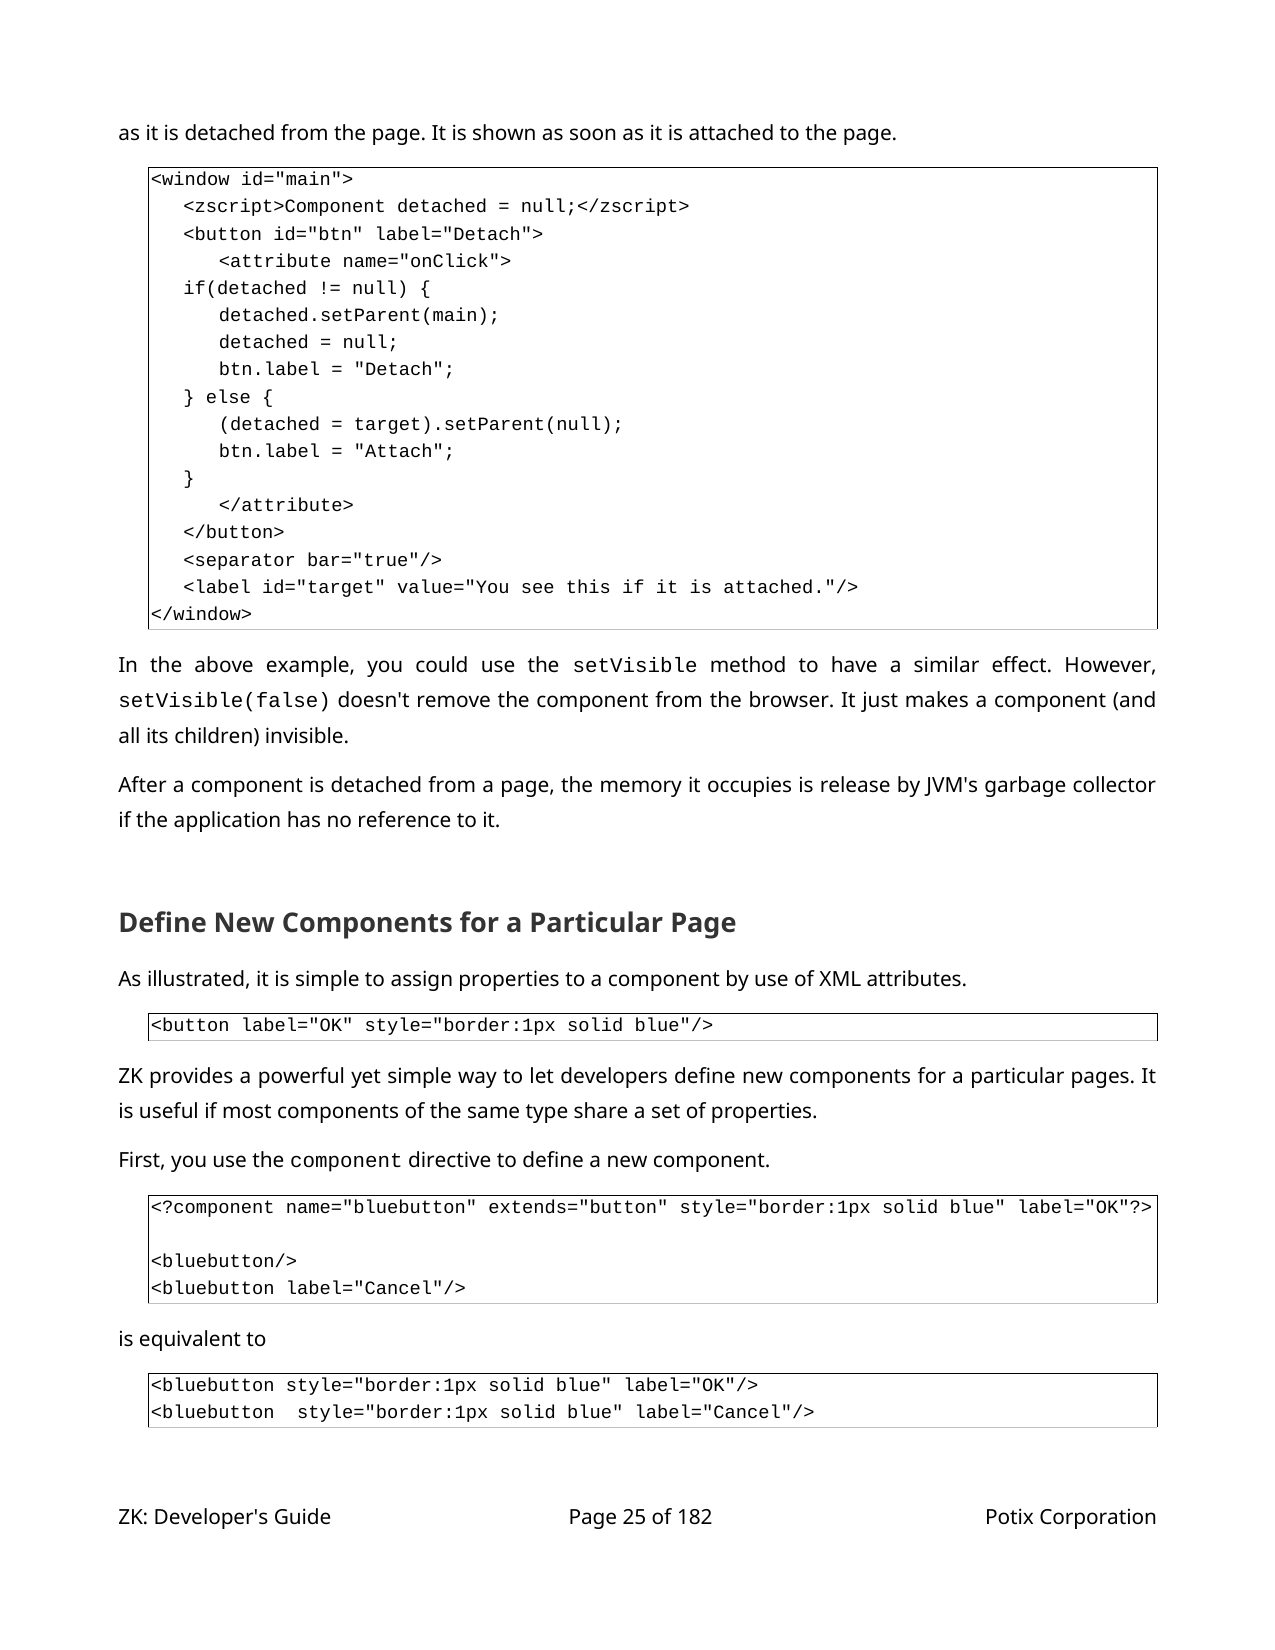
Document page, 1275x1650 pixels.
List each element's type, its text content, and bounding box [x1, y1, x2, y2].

text <button label="OK" style="border:1px solid blue"/> [149, 1014, 1157, 1040]
text <separator bar="true"/> [149, 548, 1157, 572]
text After a component is detached from a page, the memory it occupies is release by JVM's garbage collector if the application has no reference to it. [118, 770, 1157, 833]
text btn.label = "Detach"; [149, 357, 1157, 382]
text detached = null; [149, 330, 1157, 354]
text </window> [149, 602, 1157, 629]
text <bluebutton label="Cancel"/> [149, 1276, 1157, 1303]
text btn.label = "Attach"; [149, 439, 1157, 463]
text <bluebutton/> [149, 1249, 1157, 1273]
text First, you use the component directive to define a new component. [118, 1145, 1157, 1174]
text <zscript>Component detached = null;</zscript> [149, 194, 1157, 218]
text if(detached != null) { [149, 276, 1157, 300]
text } [149, 466, 1157, 490]
text } else { [149, 384, 1157, 409]
text <window id="main"> [149, 168, 1157, 191]
text ZK provides a powerful yet simple way to let developers define new components for a particular pages. It is useful if most components of the same type share a set of properties. [118, 1061, 1157, 1125]
text detached.setParent(main); [149, 303, 1157, 327]
text <?component name="bluebutton" extends="button" style="border:1px solid blue" label="OK"?> [149, 1196, 1157, 1219]
text </button> [149, 520, 1157, 545]
text as it is detached from the page. It is shown as soon as it is attached to the page. [118, 118, 1157, 146]
subtitle Define New Components for a Particular Page [118, 904, 1157, 941]
text In the above example, you could use the setVisible method to have a similar effect. However, setVisible(false) doesn't remove the component from the browser. It just makes a component (and all its children) invisible. [118, 650, 1157, 749]
text As illustrated, it is simple to assign properties to a component by use of XML attributes. [118, 964, 1157, 993]
text (detached = target).setParent(null); [149, 412, 1157, 436]
text </attribute> [149, 493, 1157, 517]
text <bluebutton style="border:1px solid blue" label="Cancel"/> [149, 1400, 1157, 1427]
text is equivalent to [118, 1324, 1157, 1352]
text <attribute name="onClick"> [149, 248, 1157, 273]
text <button id="btn" label="Detach"> [149, 221, 1157, 246]
text <bluebutton style="border:1px solid blue" label="OK"/> [149, 1374, 1157, 1397]
text <label id="target" value="You see this if it is attached."/> [149, 575, 1157, 599]
